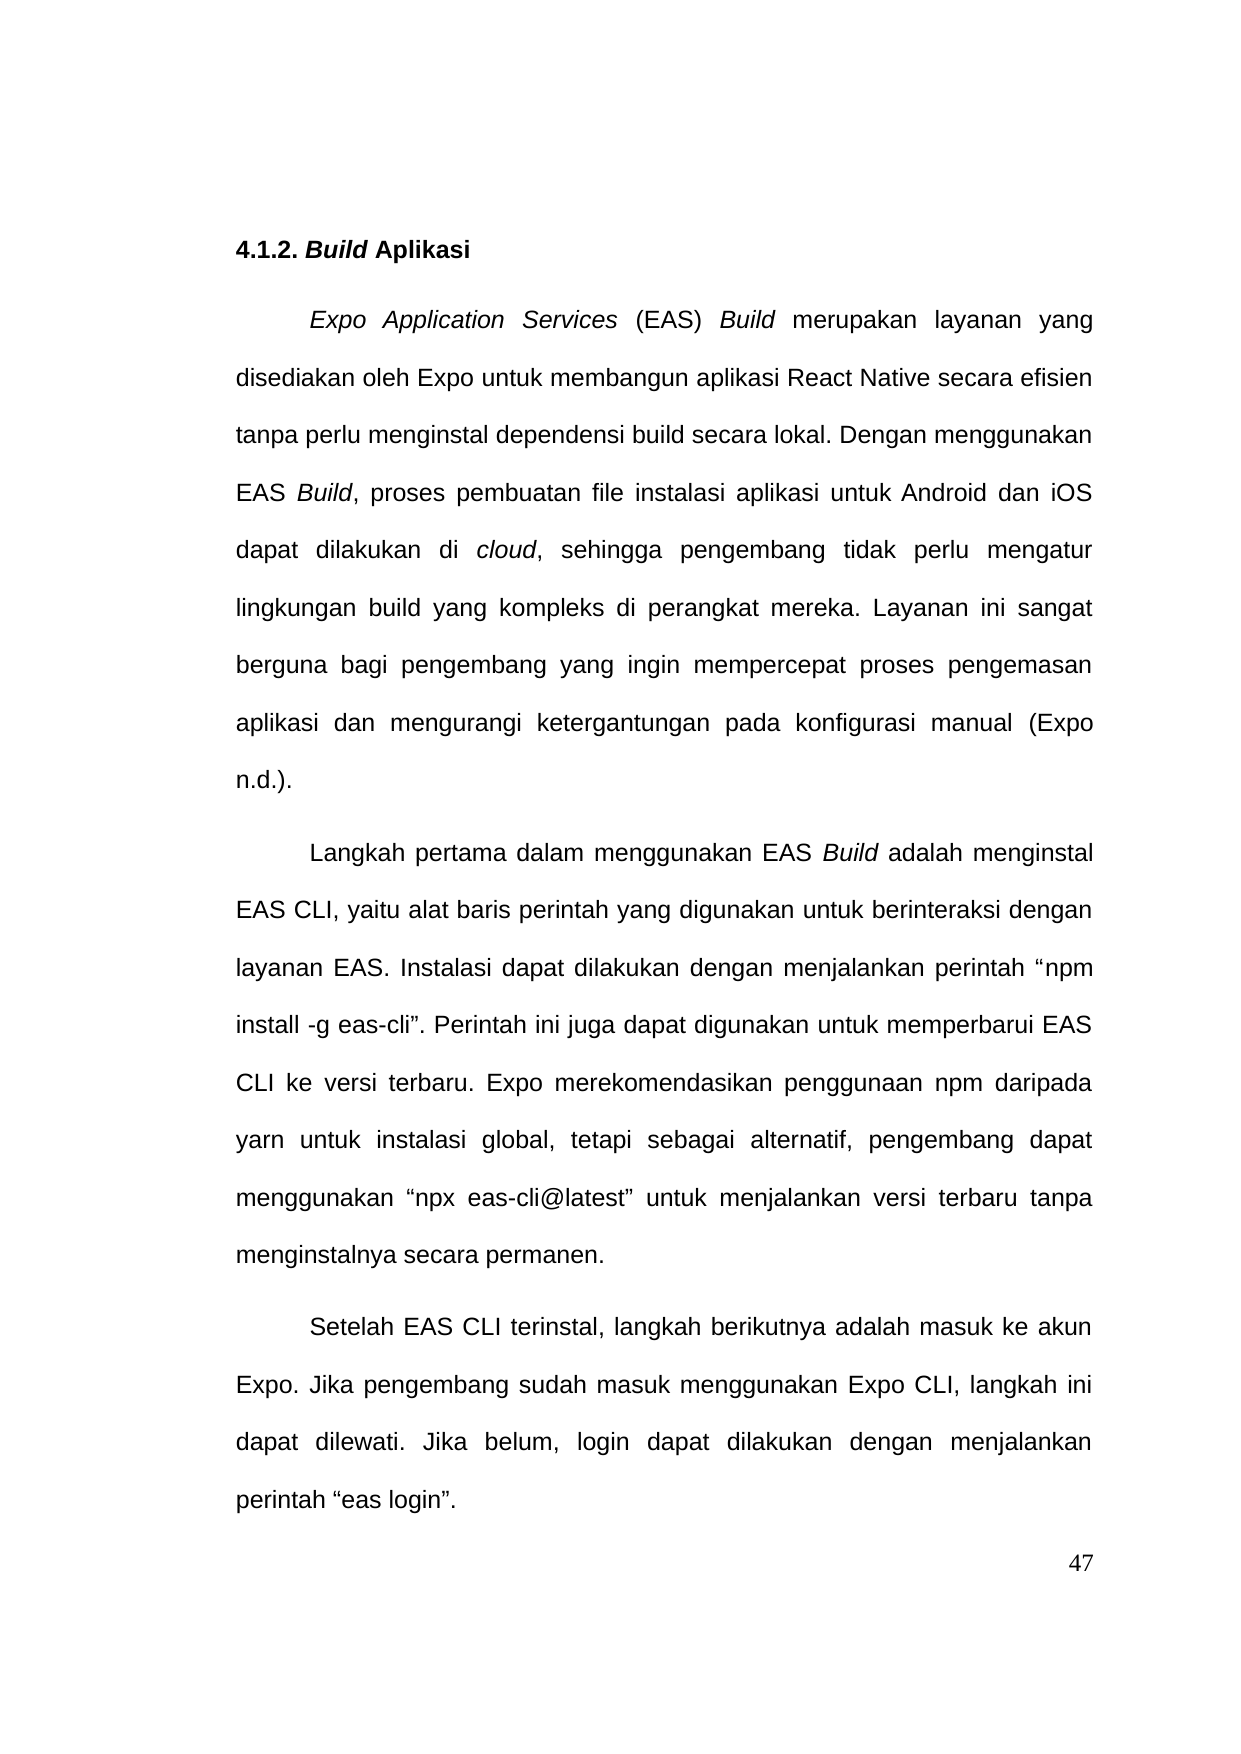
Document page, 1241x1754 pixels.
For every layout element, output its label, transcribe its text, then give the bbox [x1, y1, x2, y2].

text Setelah EAS CLI terinstal, langkah berikutnya adalah masuk ke akun Expo. Jika pengembang sudah masuk menggunakan Expo CLI, langkah ini dapat dilewati. Jika belum, login dapat dilakukan dengan menjalankan perintah “eas login”. [236, 1312, 1093, 1513]
text Langkah pertama dalam menggunakan EAS Build adalah menginstal EAS CLI, yaitu alat baris perintah yang digunakan untuk berinteraksi dengan layanan EAS. Instalasi dapat dilakukan dengan menjalankan perintah “npm install -g eas-cli”. Perintah ini juga dapat digunakan untuk memperbarui EAS CLI ke versi terbaru. Expo merekomendasikan penggunaan npm daripada yarn untuk instalasi global, tetapi sebagai alternatif, pengembang dapat menggunakan “npx eas-cli@latest” untuk menjalankan versi terbaru tanpa menginstalnya secara permanen. [236, 838, 1093, 1269]
subtitle 4.1.2. Build Aplikasi [236, 236, 1093, 264]
text Expo Application Services (EAS) Build merupakan layanan yang disediakan oleh Expo untuk membangun aplikasi React Native secara efisien tanpa perlu menginstal dependensi build secara lokal. Dengan menggunakan EAS Build, proses pembuatan file instalasi aplikasi untuk Android dan iOS dapat dilakukan di cloud, sehingga pengembang tidak perlu mengatur lingkungan build yang kompleks di perangkat mereka. Layanan ini sangat berguna bagi pengembang yang ingin mempercepat proses pengemasan aplikasi dan mengurangi ketergantungan pada konfigurasi manual (Expo n.d.). [236, 306, 1093, 794]
